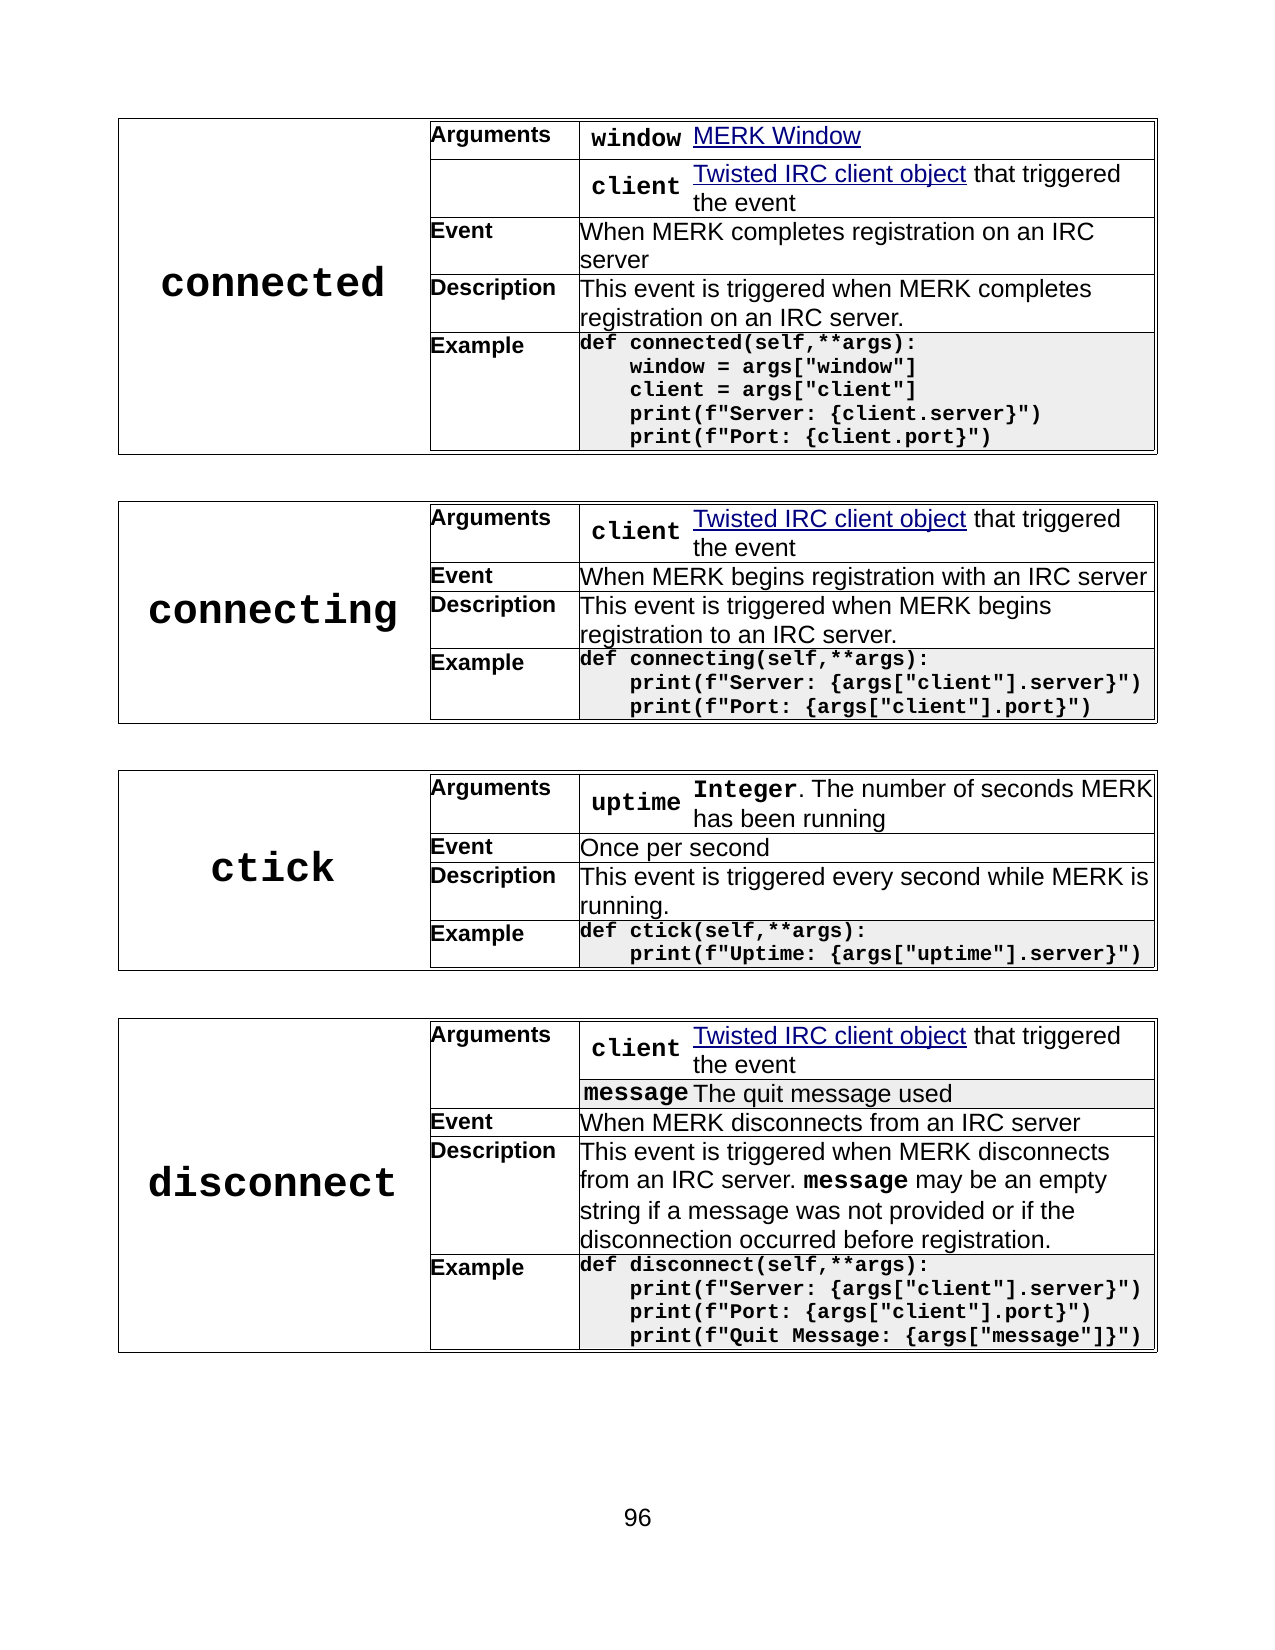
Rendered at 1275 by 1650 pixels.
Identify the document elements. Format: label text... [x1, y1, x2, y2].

table_cell This event is triggered when MERK completes registration on an IRC server. [580, 275, 1154, 332]
table_cell Event [431, 834, 579, 862]
table_cell message [580, 1080, 693, 1108]
table_cell Twisted IRC client object that triggered the event [693, 160, 1154, 217]
table_cell Example [431, 333, 579, 450]
table_header connecting [119, 502, 427, 723]
table_cell Example [431, 1255, 579, 1348]
table_header [427, 119, 1157, 453]
table_cell This event is triggered when MERK disconnects from an IRC server. message may be an empty string if a message was not provided or if the disconnection occurred before registration. [580, 1137, 1154, 1254]
table_cell def connecting(self,**args): print(f"Server: {args["client"].server}") print(f"Port: {args["client"].port}") [580, 649, 1154, 719]
table_header client [580, 1022, 693, 1079]
table_cell When MERK completes registration on an IRC server [580, 218, 1154, 274]
table_header Arguments [431, 1022, 579, 1108]
table_cell Example [431, 921, 579, 967]
table_header [427, 1019, 1157, 1352]
table_header [427, 771, 1157, 970]
table_cell Description [431, 592, 579, 648]
table_header Arguments [431, 505, 579, 562]
table_cell [431, 160, 579, 217]
table_cell Description [431, 863, 579, 920]
table_cell Description [431, 275, 579, 332]
table_cell When MERK disconnects from an IRC server [580, 1109, 1154, 1136]
table_cell def disconnect(self,**args): print(f"Server: {args["client"].server}") print(f"Port: {args["client"].port}") print(f"Quit Message: {args["message"]}") [580, 1255, 1154, 1348]
table_header connected [119, 119, 427, 453]
table_header MERK Window [693, 122, 1154, 159]
table_header [427, 502, 1157, 723]
table_cell This event is triggered every second while MERK is running. [580, 863, 1154, 920]
table_cell Description [431, 1137, 579, 1254]
table_cell Event [431, 218, 579, 274]
table_header uptime [580, 775, 693, 833]
table_header disconnect [119, 1019, 427, 1352]
table_cell client [580, 160, 693, 217]
table_header Integer. The number of seconds MERK has been running [693, 775, 1154, 833]
table_header window [580, 122, 693, 159]
table_cell This event is triggered when MERK begins registration to an IRC server. [580, 592, 1154, 648]
table_header Arguments [431, 775, 579, 833]
table_cell When MERK begins registration with an IRC server [580, 563, 1154, 591]
table_header ctick [119, 771, 427, 970]
table_header Twisted IRC client object that triggered the event [693, 1022, 1154, 1079]
table_cell Event [431, 1109, 579, 1136]
table_header Twisted IRC client object that triggered the event [693, 505, 1154, 562]
table_header client [580, 505, 693, 562]
table_cell The quit message used [693, 1080, 1154, 1108]
table_cell def connected(self,**args): window = args["window"] client = args["client"] print(f"Server: {client.server}") print(f"Port: {client.port}") [580, 333, 1154, 450]
table_cell Event [431, 563, 579, 591]
table_cell Once per second [580, 834, 1154, 862]
table_cell def ctick(self,**args): print(f"Uptime: {args["uptime"].server}") [580, 921, 1154, 967]
table_header Arguments [431, 122, 579, 159]
table_cell Example [431, 649, 579, 719]
